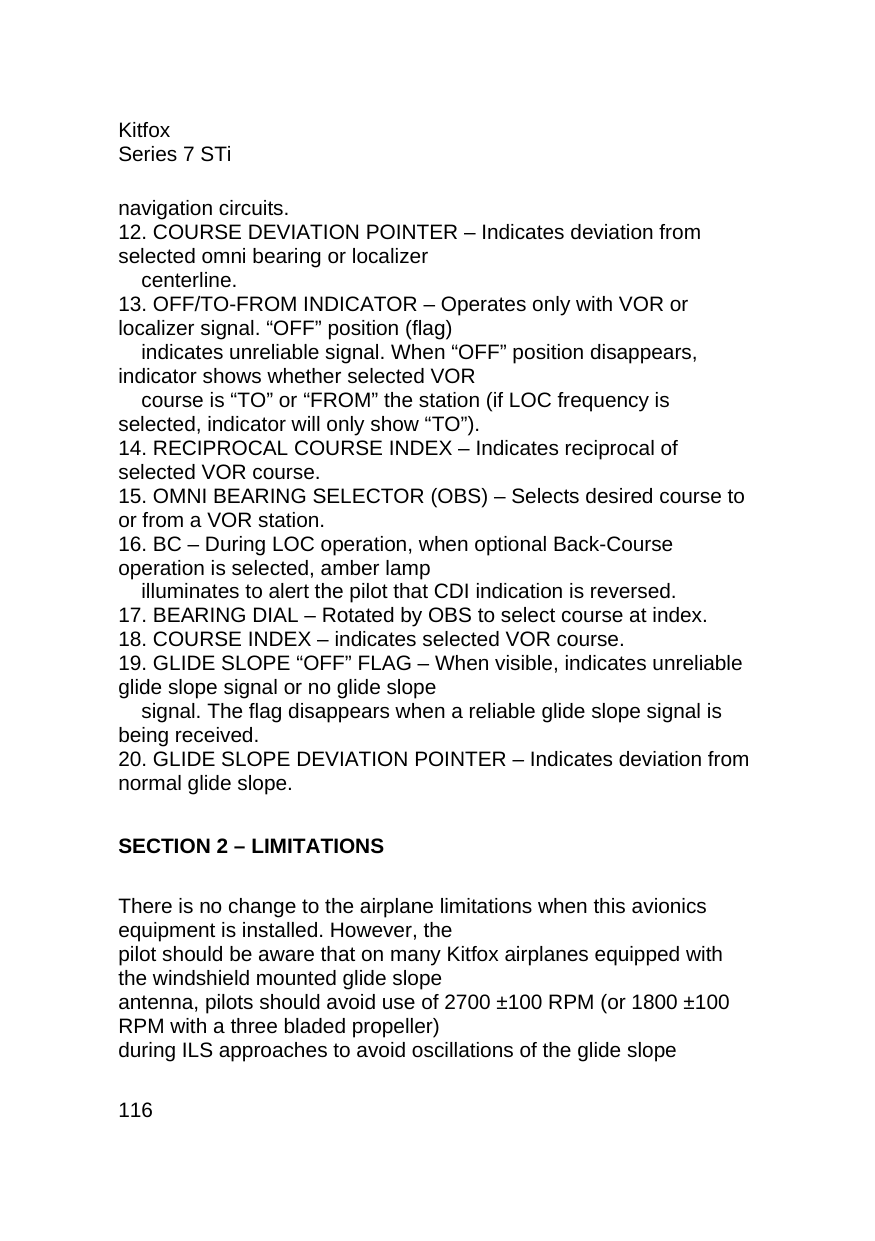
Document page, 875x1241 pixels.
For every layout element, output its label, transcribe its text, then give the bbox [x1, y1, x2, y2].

subtitle SECTION 2 – LIMITATIONS [118, 833, 756, 857]
text centerline. [118, 268, 756, 292]
text 17. BEARING DIAL – Rotated by OBS to select course at index. [118, 603, 756, 627]
text course is “TO” or “FROM” the station (if LOC frequency is selected, indicator will only show “TO”). [118, 388, 756, 436]
text navigation circuits. [118, 196, 756, 220]
text 13. OFF/TO-FROM INDICATOR – Operates only with VOR or localizer signal. “OFF” position (flag) [118, 292, 756, 340]
text 19. GLIDE SLOPE “OFF” FLAG – When visible, indicates unreliable glide slope signal or no glide slope [118, 651, 756, 699]
text 20. GLIDE SLOPE DEVIATION POINTER – Indicates deviation from normal glide slope. [118, 747, 756, 795]
text signal. The flag disappears when a reliable glide slope signal is being received. [118, 699, 756, 747]
text pilot should be aware that on many Kitfox airplanes equipped with the windshield mounted glide slope [118, 942, 756, 990]
text 12. COURSE DEVIATION POINTER – Indicates deviation from selected omni bearing or localizer [118, 220, 756, 268]
text 16. BC – During LOC operation, when optional Back-Course operation is selected, amber lamp [118, 531, 756, 579]
text There is no change to the airplane limitations when this avionics equipment is installed. However, the [118, 894, 756, 942]
text antenna, pilots should avoid use of 2700 ±100 RPM (or 1800 ±100 RPM with a three bladed propeller) [118, 990, 756, 1038]
text 15. OMNI BEARING SELECTOR (OBS) – Selects desired course to or from a VOR station. [118, 483, 756, 531]
text indicates unreliable signal. When “OFF” position disappears, indicator shows whether selected VOR [118, 340, 756, 388]
text during ILS approaches to avoid oscillations of the glide slope [118, 1038, 756, 1062]
text 18. COURSE INDEX – indicates selected VOR course. [118, 627, 756, 651]
text illuminates to alert the pilot that CDI indication is reversed. [118, 579, 756, 603]
text 14. RECIPROCAL COURSE INDEX – Indicates reciprocal of selected VOR course. [118, 436, 756, 483]
